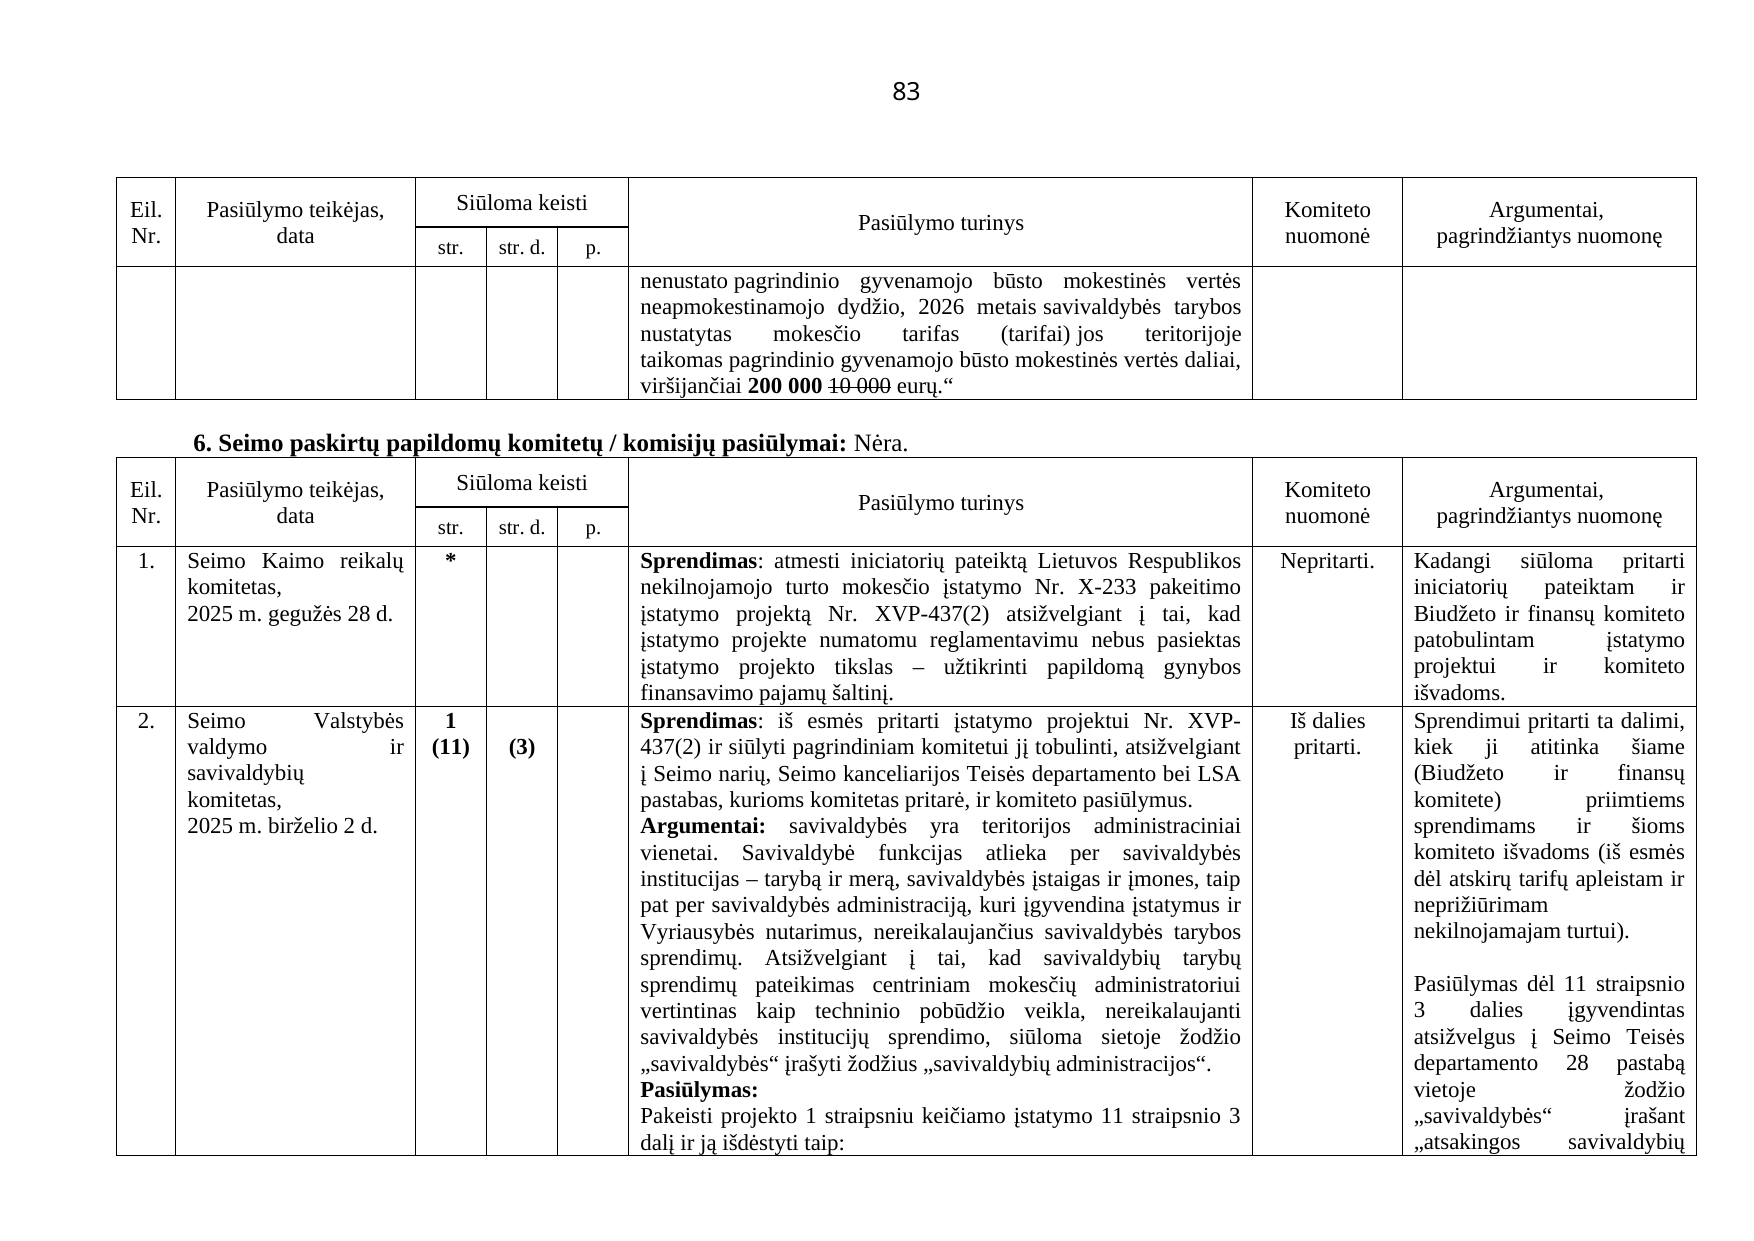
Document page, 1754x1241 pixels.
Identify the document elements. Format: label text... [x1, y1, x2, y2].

table_cell Kadangi siūloma pritarti iniciatorių pateiktam ir Biudžeto ir finansų komiteto patobulintam įstatymo projektui ir komiteto išvadoms. [1403, 547, 1696, 706]
table_cell [1253, 267, 1402, 399]
table_header Pasiūlymo turinys [629, 178, 1252, 266]
subtitle 6. Seimo paskirtų papildomų komitetų / komisijų pasiūlymai: Nėra. [118, 428, 1695, 457]
table_cell Sprendimui pritarti ta dalimi, kiek ji atitinka šiame (Biudžeto ir finansų komitete) priimtiems sprendimams ir šioms komiteto išvadoms (iš esmės dėl atskirų tarifų apleistam ir neprižiūrimam nekilnojamajam turtui). Pasiūlymas dėl 11 straipsnio 3 dalies įgyvendintas atsižvelgus į Seimo Teisės departamento 28 pastabą vietoje žodžio „savivaldybės“ įrašant „atsakingos savivaldybių [1403, 707, 1696, 1155]
table_header Komiteto nuomonė [1253, 458, 1402, 546]
table_cell Nepritarti. [1253, 547, 1402, 706]
table_cell 1 (11) [416, 707, 486, 1155]
table_cell str. d. [487, 228, 557, 266]
table_cell Sprendimas: iš esmės pritarti įstatymo projektui Nr. XVP-437(2) ir siūlyti pagrindiniam komitetui jį tobulinti, atsižvelgiant į Seimo narių, Seimo kanceliarijos Teisės departamento bei LSA pastabas, kurioms komitetas pritarė, ir komiteto pasiūlymus. Argumentai: savivaldybės yra teritorijos administraciniai vienetai. Savivaldybė funkcijas atlieka per savivaldybės institucijas – tarybą ir merą, savivaldybės įstaigas ir įmones, taip pat per savivaldybės administraciją, kuri įgyvendina įstatymus ir Vyriausybės nutarimus, nereikalaujančius savivaldybės tarybos sprendimų. Atsižvelgiant į tai, kad savivaldybių tarybų sprendimų pateikimas centriniam mokesčių administratoriui vertintinas kaip techninio pobūdžio veikla, nereikalaujanti savivaldybės institucijų sprendimo, siūloma sietoje žodžio „savivaldybės“ įrašyti žodžius „savivaldybių administracijos“. Pasiūlymas: Pakeisti projekto 1 straipsniu keičiamo įstatymo 11 straipsnio 3 dalį ir ją išdėstyti taip: [629, 707, 1252, 1155]
table_header Argumentai, pagrindžiantys nuomonę [1403, 178, 1696, 266]
table_cell Seimo Valstybės valdymo ir savivaldybių komitetas, 2025 m. birželio 2 d. [176, 707, 415, 1155]
table_cell str. [416, 508, 486, 546]
table_cell [1403, 267, 1696, 399]
table_cell Sprendimas: atmesti iniciatorių pateiktą Lietuvos Respublikos nekilnojamojo turto mokesčio įstatymo Nr. X-233 pakeitimo įstatymo projektą Nr. XVP-437(2) atsižvelgiant į tai, kad įstatymo projekte numatomu reglamentavimu nebus pasiektas įstatymo projekto tikslas – užtikrinti papildomą gynybos finansavimo pajamų šaltinį. [629, 547, 1252, 706]
table_cell [487, 267, 557, 399]
table_header Komiteto nuomonė [1253, 178, 1402, 266]
table_cell [558, 707, 628, 1155]
table_cell [176, 267, 415, 399]
table_header Eil. Nr. [117, 178, 175, 266]
table_header Argumentai, pagrindžiantys nuomonę [1403, 458, 1696, 546]
table_cell Seimo Kaimo reikalų komitetas, 2025 m. gegužės 28 d. [176, 547, 415, 706]
table_header Pasiūlymo turinys [629, 458, 1252, 546]
table_cell [416, 267, 486, 399]
table_header Eil. Nr. [117, 458, 175, 546]
table_header Pasiūlymo teikėjas, data [176, 178, 415, 266]
table_cell 2. [117, 707, 175, 1155]
table_header Siūloma keisti [416, 458, 628, 506]
table_cell * [416, 547, 486, 706]
table_cell p. [558, 508, 628, 546]
table_cell nenustato pagrindinio gyvenamojo būsto mokestinės vertės neapmokestinamojo dydžio, 2026 metais savivaldybės tarybos nustatytas mokesčio tarifas (tarifai) jos teritorijoje taikomas pagrindinio gyvenamojo būsto mokestinės vertės daliai, viršijančiai 200 000 10 000 eurų.“ [629, 267, 1252, 399]
table_cell 1. [117, 547, 175, 706]
table_header Siūloma keisti [416, 178, 628, 226]
table_header Pasiūlymo teikėjas, data [176, 458, 415, 546]
table_cell [558, 547, 628, 706]
table_cell str. d. [487, 508, 557, 546]
table_cell [487, 547, 557, 706]
table_cell str. [416, 228, 486, 266]
table_cell (3) [487, 707, 557, 1155]
table_cell [117, 267, 175, 399]
table_cell Iš dalies pritarti. [1253, 707, 1402, 1155]
table_cell p. [558, 228, 628, 266]
table_cell [558, 267, 628, 399]
